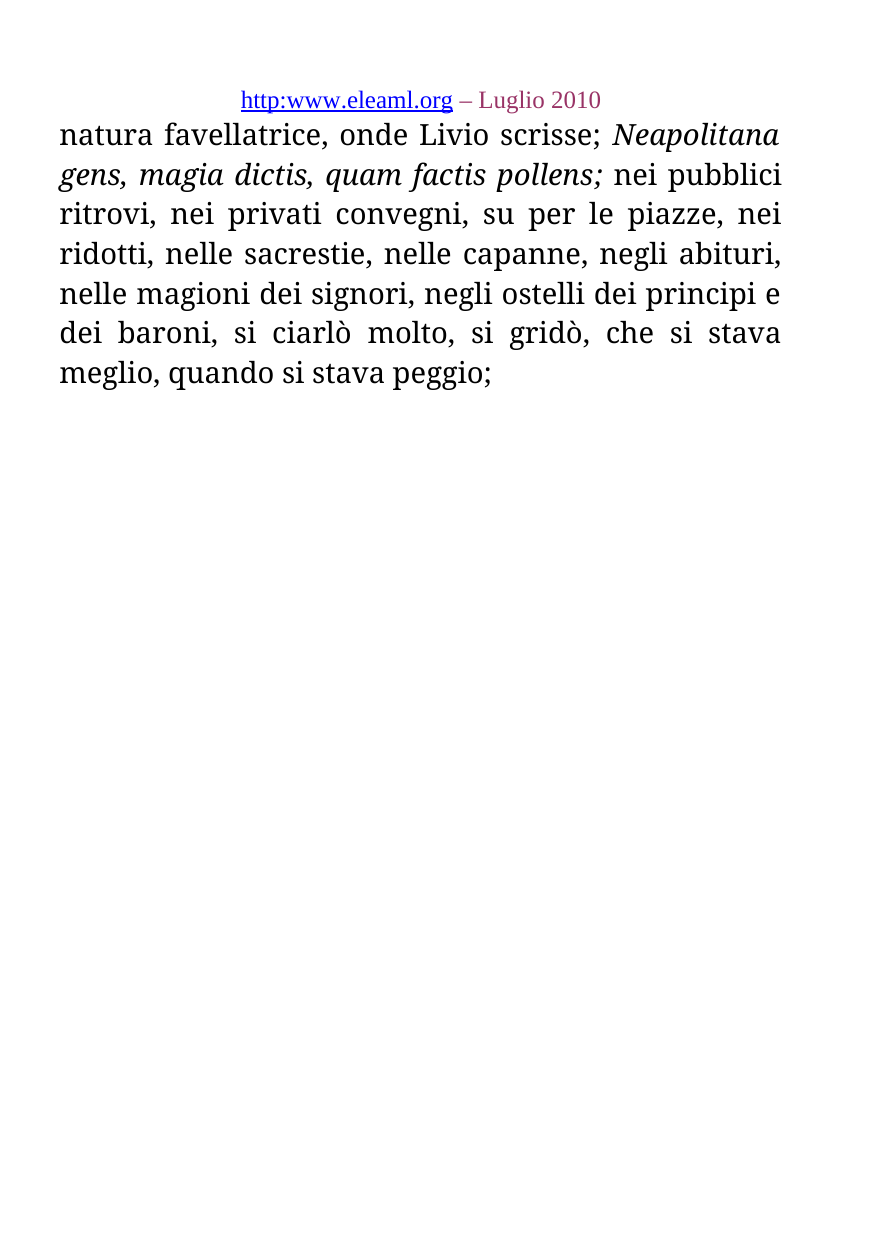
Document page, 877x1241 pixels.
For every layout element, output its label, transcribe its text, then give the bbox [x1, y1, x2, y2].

text natura favellatrice, onde Livio scrisse; Neapolitana gens, magia dictis, quam factis pollens; nei pubblici ritrovi, nei privati convegni, su per le piazze, nei ridotti, nelle sacrestie, nelle capanne, negli abituri, nelle magioni dei signori, negli ostelli dei principi e dei baroni, si ciarlò molto, si gridò, che si stava meglio, quando si stava peggio; [59, 114, 782, 392]
